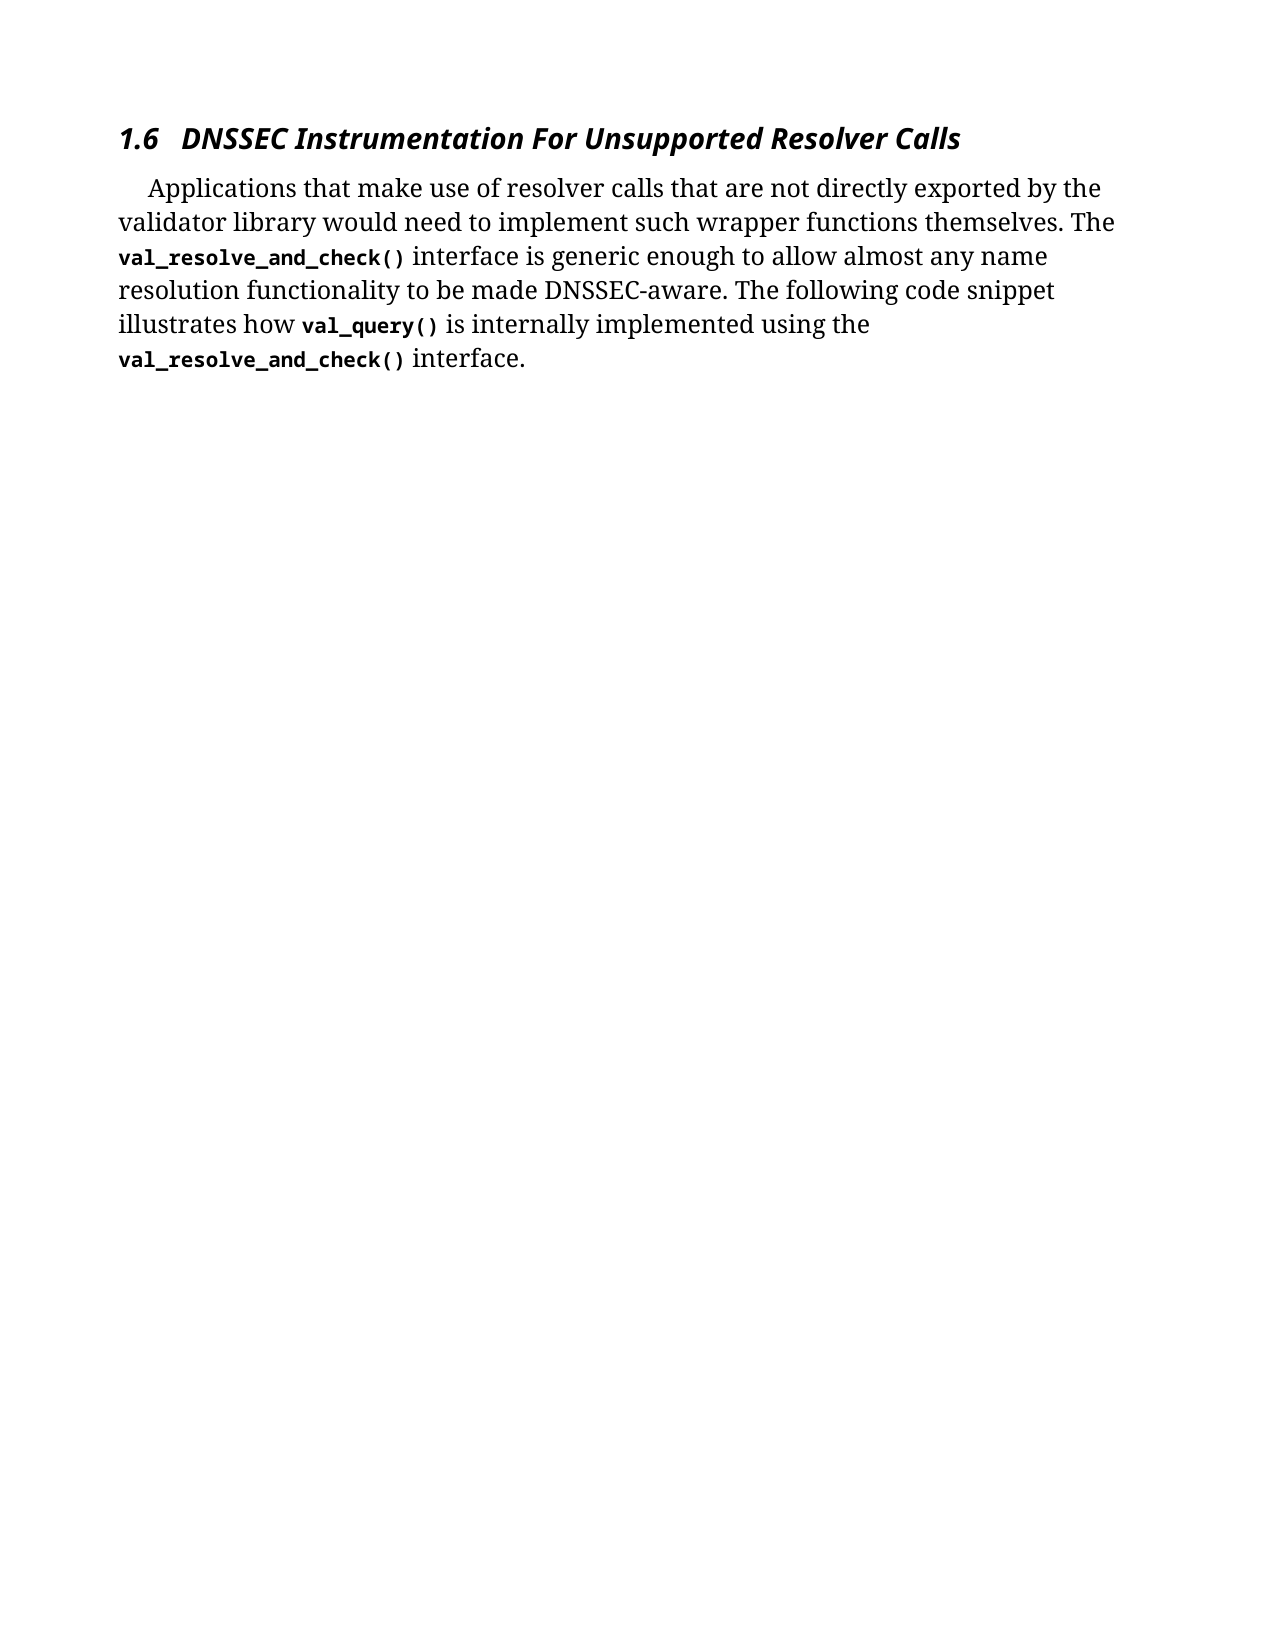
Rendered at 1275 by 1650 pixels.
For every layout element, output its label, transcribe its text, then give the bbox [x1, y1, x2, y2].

subtitle DNSSEC Instrumentation For Unsupported Resolver Calls [118, 118, 1157, 158]
text Applications that make use of resolver calls that are not directly exported by the validator library would need to implement such wrapper functions themselves. The val_resolve_and_check() interface is generic enough to allow almost any name resolution functionality to be made DNSSEC-aware. The following code snippet illustrates how val_query() is internally implemented using the val_resolve_and_check() interface. [118, 170, 1157, 375]
